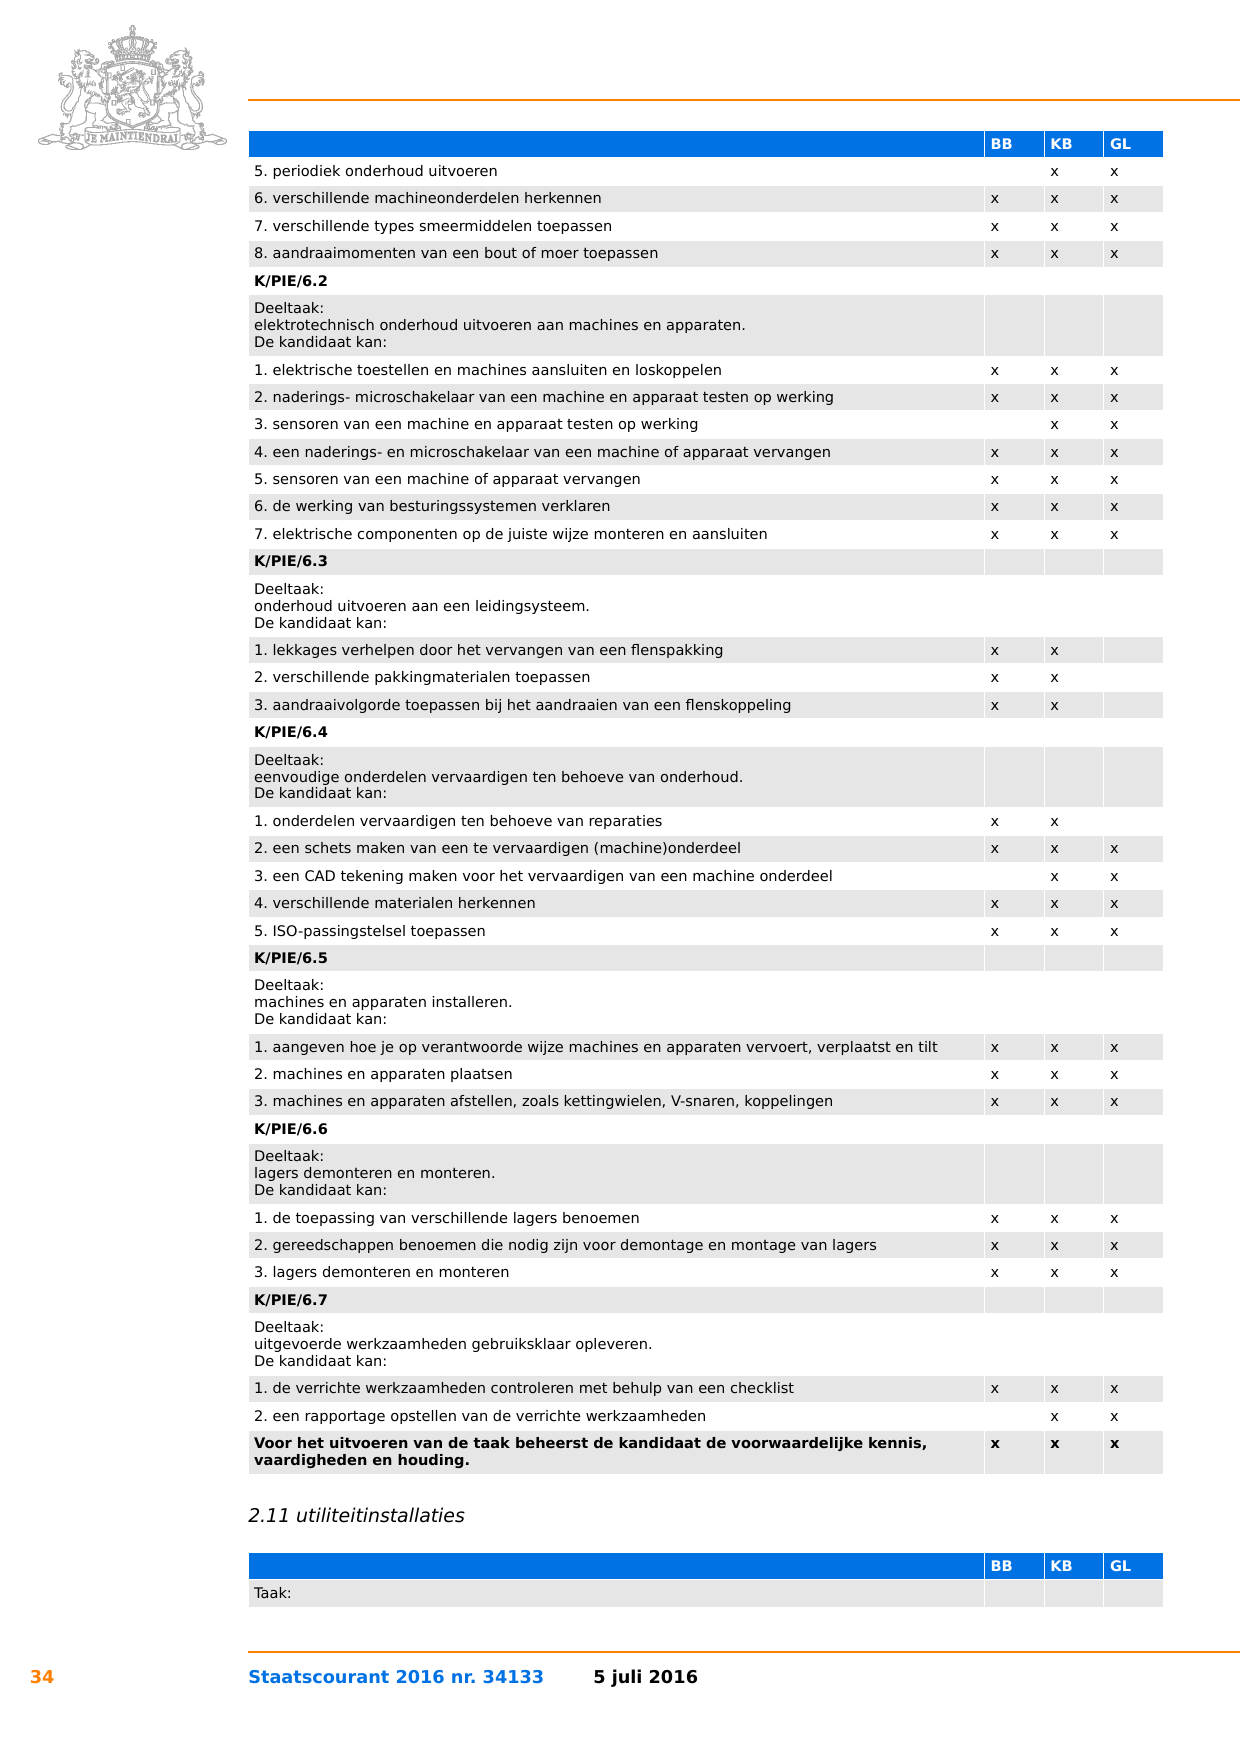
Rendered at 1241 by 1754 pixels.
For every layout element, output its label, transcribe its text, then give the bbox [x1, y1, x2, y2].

table_header GL [1104, 1553, 1163, 1579]
table_cell [985, 158, 1044, 185]
table_cell [1104, 637, 1163, 663]
table_cell [1104, 692, 1163, 718]
table_cell 3. machines en apparaten afstellen, zoals kettingwielen, V-snaren, koppelingen [249, 1089, 984, 1115]
table_cell [985, 1580, 1044, 1607]
table_cell x [985, 836, 1044, 862]
table_cell x [1045, 1232, 1103, 1258]
table_cell x [985, 1034, 1044, 1060]
table_cell x [1045, 1376, 1103, 1402]
table_cell x [985, 466, 1044, 493]
table_cell [985, 719, 1044, 746]
table_cell 1. onderdelen vervaardigen ten behoeve van reparaties [249, 808, 984, 834]
table_cell x [1045, 1431, 1103, 1474]
table_cell x [1104, 384, 1163, 410]
table_cell [1045, 973, 1103, 1033]
table_cell [985, 945, 1044, 971]
table_cell x [1045, 241, 1103, 267]
table_cell K/PIE/6.7 [249, 1287, 984, 1313]
table_cell x [1045, 439, 1103, 465]
table_cell x [985, 384, 1044, 410]
table_cell 1. de verrichte werkzaamheden controleren met behulp van een checklist [249, 1376, 984, 1402]
table_cell 2. machines en apparaten plaatsen [249, 1061, 984, 1088]
table_cell [1104, 747, 1163, 807]
table_cell [1104, 1287, 1163, 1313]
table_cell [1045, 268, 1103, 294]
table_cell x [1045, 692, 1103, 718]
subtitle 2.11 utiliteitinstallaties [248, 1505, 1163, 1527]
table_cell x [985, 1205, 1044, 1231]
table_cell 3. lagers demonteren en monteren [249, 1260, 984, 1286]
table_cell [1104, 1116, 1163, 1142]
table_cell K/PIE/6.5 [249, 945, 984, 971]
table_cell [1045, 576, 1103, 636]
table_cell x [1045, 1403, 1103, 1429]
table_cell [985, 973, 1044, 1033]
table_cell x [1104, 890, 1163, 917]
table_cell 3. aandraaivolgorde toepassen bij het aandraaien van een flenskoppeling [249, 692, 984, 718]
table_cell 3. sensoren van een machine en apparaat testen op werking [249, 411, 984, 438]
table_cell x [1045, 1205, 1103, 1231]
table_cell x [1104, 918, 1163, 944]
table_cell x [1104, 241, 1163, 267]
table_cell x [1045, 411, 1103, 438]
table_header BB [985, 1553, 1044, 1579]
table_cell x [985, 213, 1044, 239]
table_cell x [985, 1376, 1044, 1402]
table_cell x [1045, 213, 1103, 239]
table_cell 5. sensoren van een machine of apparaat vervangen [249, 466, 984, 493]
table_header GL [1104, 131, 1163, 157]
table_cell 6. de werking van besturingssystemen verklaren [249, 494, 984, 520]
table_cell 1. aangeven hoe je op verantwoorde wijze machines en apparaten vervoert, verplaatst en tilt [249, 1034, 984, 1060]
table_cell K/PIE/6.2 [249, 268, 984, 294]
table_cell x [985, 1061, 1044, 1088]
table_cell [985, 1116, 1044, 1142]
table_cell x [985, 1089, 1044, 1115]
table_cell Deeltaak: onderhoud uitvoeren aan een leidingsysteem. De kandidaat kan: [249, 576, 984, 636]
table_cell x [1045, 1089, 1103, 1115]
table_cell x [985, 241, 1044, 267]
table_cell x [1104, 1260, 1163, 1286]
table_cell [985, 549, 1044, 575]
table_cell 8. aandraaimomenten van een bout of moer toepassen [249, 241, 984, 267]
table_cell x [985, 521, 1044, 547]
table_cell [1045, 1144, 1103, 1204]
table_cell x [1104, 158, 1163, 185]
table_cell x [1104, 357, 1163, 383]
table_cell [985, 747, 1044, 807]
table_cell x [985, 357, 1044, 383]
table_cell x [985, 494, 1044, 520]
table_cell [1045, 747, 1103, 807]
table_cell 2. gereedschappen benoemen die nodig zijn voor demontage en montage van lagers [249, 1232, 984, 1258]
table_cell x [1104, 1061, 1163, 1088]
table_cell K/PIE/6.3 [249, 549, 984, 575]
table_cell x [985, 808, 1044, 834]
table_cell [1104, 1314, 1163, 1375]
table_cell 4. een naderings- en microschakelaar van een machine of apparaat vervangen [249, 439, 984, 465]
table_cell x [985, 1260, 1044, 1286]
table_cell x [985, 186, 1044, 212]
table_cell x [1045, 494, 1103, 520]
table_cell Taak: [249, 1580, 984, 1607]
table_cell x [1104, 186, 1163, 212]
table_cell x [985, 1232, 1044, 1258]
table_cell Deeltaak: lagers demonteren en monteren. De kandidaat kan: [249, 1144, 984, 1204]
table_cell 5. periodiek onderhoud uitvoeren [249, 158, 984, 185]
table_cell x [1104, 1205, 1163, 1231]
table_cell [1045, 1314, 1103, 1375]
table_cell [1045, 549, 1103, 575]
table_cell 2. een rapportage opstellen van de verrichte werkzaamheden [249, 1403, 984, 1429]
table_cell [1045, 1287, 1103, 1313]
table_cell K/PIE/6.4 [249, 719, 984, 746]
table_cell x [1045, 918, 1103, 944]
table_cell [985, 295, 1044, 356]
table_cell x [1045, 808, 1103, 834]
table_cell [1045, 945, 1103, 971]
picture [38, 25, 227, 150]
table_cell x [1104, 1376, 1163, 1402]
table_cell x [1045, 384, 1103, 410]
table_cell [1104, 1580, 1163, 1607]
table_cell x [1045, 357, 1103, 383]
table_cell [1104, 576, 1163, 636]
table_cell [1104, 945, 1163, 971]
table_cell [985, 411, 1044, 438]
table_cell x [985, 692, 1044, 718]
table_cell x [985, 918, 1044, 944]
table_cell [985, 268, 1044, 294]
table_cell [1104, 665, 1163, 691]
table_header BB [985, 131, 1044, 157]
table_cell x [1104, 1431, 1163, 1474]
table_cell x [1104, 1089, 1163, 1115]
table_cell [1104, 973, 1163, 1033]
table_cell x [1045, 836, 1103, 862]
table_cell 7. elektrische componenten op de juiste wijze monteren en aansluiten [249, 521, 984, 547]
table_cell x [985, 439, 1044, 465]
table_cell Deeltaak: uitgevoerde werkzaamheden gebruiksklaar opleveren. De kandidaat kan: [249, 1314, 984, 1375]
table_cell [1104, 808, 1163, 834]
table_cell x [1104, 1232, 1163, 1258]
table_cell x [1045, 186, 1103, 212]
table_cell [985, 1144, 1044, 1204]
table_cell 5. ISO-passingstelsel toepassen [249, 918, 984, 944]
table_cell K/PIE/6.6 [249, 1116, 984, 1142]
table_cell [1104, 1144, 1163, 1204]
table_cell [1045, 295, 1103, 356]
table_cell [1104, 719, 1163, 746]
table_cell x [1104, 1403, 1163, 1429]
table_cell 2. verschillende pakkingmaterialen toepassen [249, 665, 984, 691]
table_cell [985, 1287, 1044, 1313]
table_cell x [985, 637, 1044, 663]
table_cell Deeltaak: elektrotechnisch onderhoud uitvoeren aan machines en apparaten. De kandidaat kan: [249, 295, 984, 356]
table_cell Deeltaak: eenvoudige onderdelen vervaardigen ten behoeve van onderhoud. De kandidaat kan: [249, 747, 984, 807]
table_header [249, 1553, 984, 1579]
table_cell x [1045, 665, 1103, 691]
table_cell x [1104, 836, 1163, 862]
table_cell [1045, 1116, 1103, 1142]
table_cell Deeltaak: machines en apparaten installeren. De kandidaat kan: [249, 973, 984, 1033]
table_cell 7. verschillende types smeermiddelen toepassen [249, 213, 984, 239]
table_cell [985, 863, 1044, 889]
table_cell x [1045, 637, 1103, 663]
table_cell 1. de toepassing van verschillende lagers benoemen [249, 1205, 984, 1231]
table_header KB [1045, 1553, 1103, 1579]
table_cell x [1045, 521, 1103, 547]
table_cell Voor het uitvoeren van de taak beheerst de kandidaat de voorwaardelijke kennis, vaardigheden en houding. [249, 1431, 984, 1474]
table_header KB [1045, 131, 1103, 157]
table_cell 3. een CAD tekening maken voor het vervaardigen van een machine onderdeel [249, 863, 984, 889]
table_cell x [1104, 494, 1163, 520]
table_cell x [985, 1431, 1044, 1474]
table_cell x [1045, 158, 1103, 185]
table_cell [985, 1314, 1044, 1375]
table_cell [1045, 1580, 1103, 1607]
table_cell x [985, 665, 1044, 691]
table_cell x [1104, 411, 1163, 438]
table_cell 1. lekkages verhelpen door het vervangen van een flenspakking [249, 637, 984, 663]
table_header [249, 131, 984, 157]
table_cell 1. elektrische toestellen en machines aansluiten en loskoppelen [249, 357, 984, 383]
table_cell x [1045, 466, 1103, 493]
table_cell x [1045, 1260, 1103, 1286]
table_cell [1104, 295, 1163, 356]
table_cell [985, 1403, 1044, 1429]
table_cell [985, 576, 1044, 636]
table_cell [1104, 549, 1163, 575]
table_cell 4. verschillende materialen herkennen [249, 890, 984, 917]
table_cell x [1104, 466, 1163, 493]
table_cell [1104, 268, 1163, 294]
table_cell 2. naderings- microschakelaar van een machine en apparaat testen op werking [249, 384, 984, 410]
table_cell x [1104, 1034, 1163, 1060]
table_cell x [1104, 439, 1163, 465]
table_cell x [1104, 863, 1163, 889]
table_cell 6. verschillende machineonderdelen herkennen [249, 186, 984, 212]
table_cell x [1104, 521, 1163, 547]
table_cell x [1045, 863, 1103, 889]
table_cell 2. een schets maken van een te vervaardigen (machine)onderdeel [249, 836, 984, 862]
table_cell x [1104, 213, 1163, 239]
table_cell x [1045, 890, 1103, 917]
table_cell x [1045, 1061, 1103, 1088]
table_cell x [1045, 1034, 1103, 1060]
table_cell [1045, 719, 1103, 746]
table_cell x [985, 890, 1044, 917]
